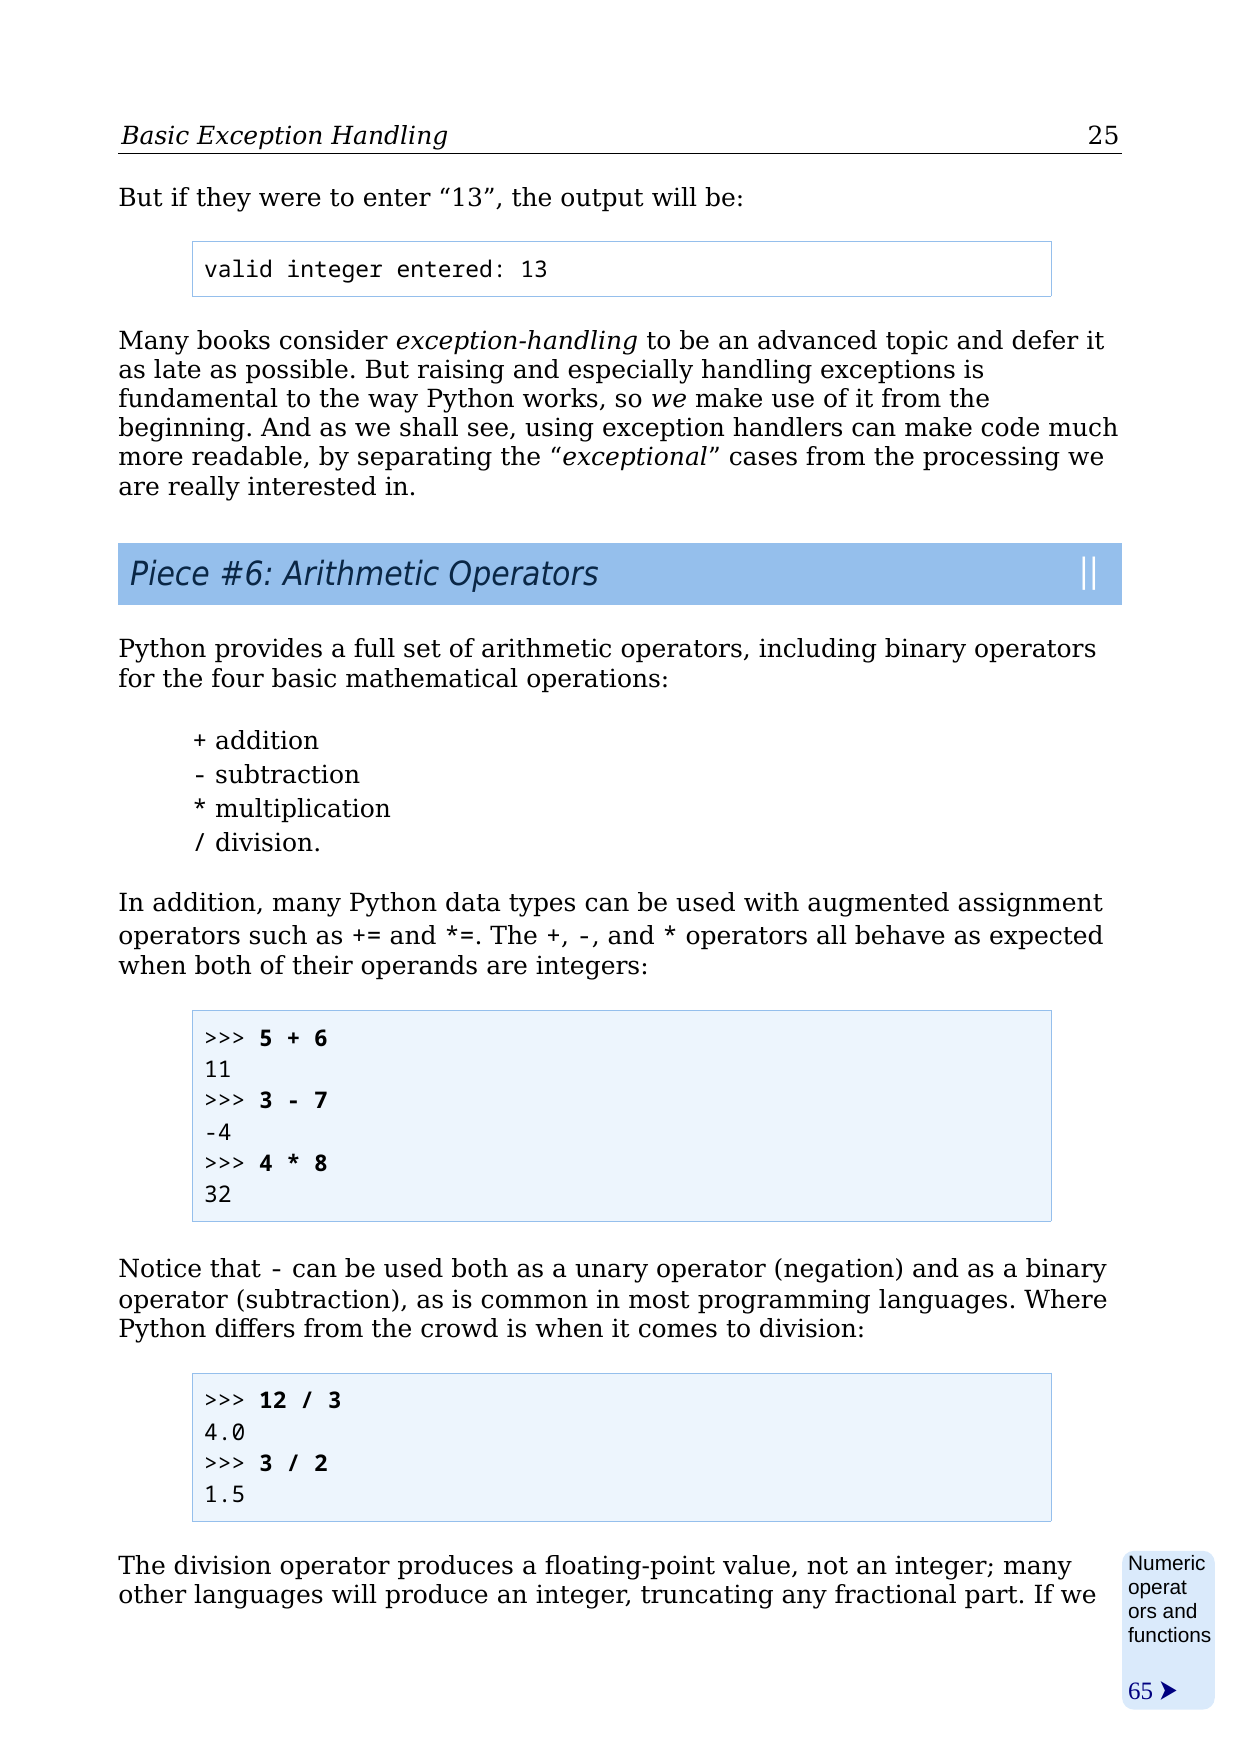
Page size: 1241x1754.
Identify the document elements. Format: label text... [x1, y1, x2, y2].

subtitle Piece #6: Arithmetic Operators [118, 543, 1122, 605]
text Notice that - can be used both as a unary operator (negation) and as a binary operator (subtraction), as is common in most programming languages. Where Python differs from the crowd is when it comes to division: [118, 1251, 1122, 1343]
text >>> 5 + 6 [193, 1011, 1051, 1041]
text / division. [192, 824, 1122, 859]
text >>> 12 / 3 [193, 1374, 1051, 1404]
text The division operator produces a floating-point value, not an integer; many other languages will produce an integer, truncating any fractional part. If we [118, 1551, 1122, 1609]
text Many books consider exception-handling to be an advanced topic and defer it as late as possible. But raising and especially handling exceptions is fundamental to the way Python works, so we make use of it from the beginning. And as we shall see, using exception handlers can make code much more readable, by separating the “exceptional” cases from the processing we are really interested in. [118, 326, 1122, 501]
text But if they were to enter “13”, the output will be: [118, 183, 1122, 212]
text -4 [193, 1104, 1051, 1135]
text * multiplication [192, 791, 1122, 824]
text >>> 4 * 8 [193, 1135, 1051, 1166]
text >>> 3 / 2 [193, 1435, 1051, 1466]
text + addition [192, 722, 1122, 756]
text || [1063, 551, 1098, 590]
text Python provides a full set of arithmetic operators, including binary operators for the four basic mathematical operations: [118, 634, 1122, 693]
text 11 [193, 1041, 1051, 1072]
text In addition, many Python data types can be used with augmented assignment operators such as += and *=. The +, -, and * operators all behave as expected when both of their operands are integers: [118, 888, 1122, 981]
text >>> 3 - 7 [193, 1072, 1051, 1104]
text valid integer entered: 13 [193, 242, 1051, 296]
text 4.0 [193, 1404, 1051, 1435]
text 1.5 [193, 1466, 1051, 1521]
text 32 [193, 1166, 1051, 1221]
text - subtraction [192, 756, 1122, 791]
